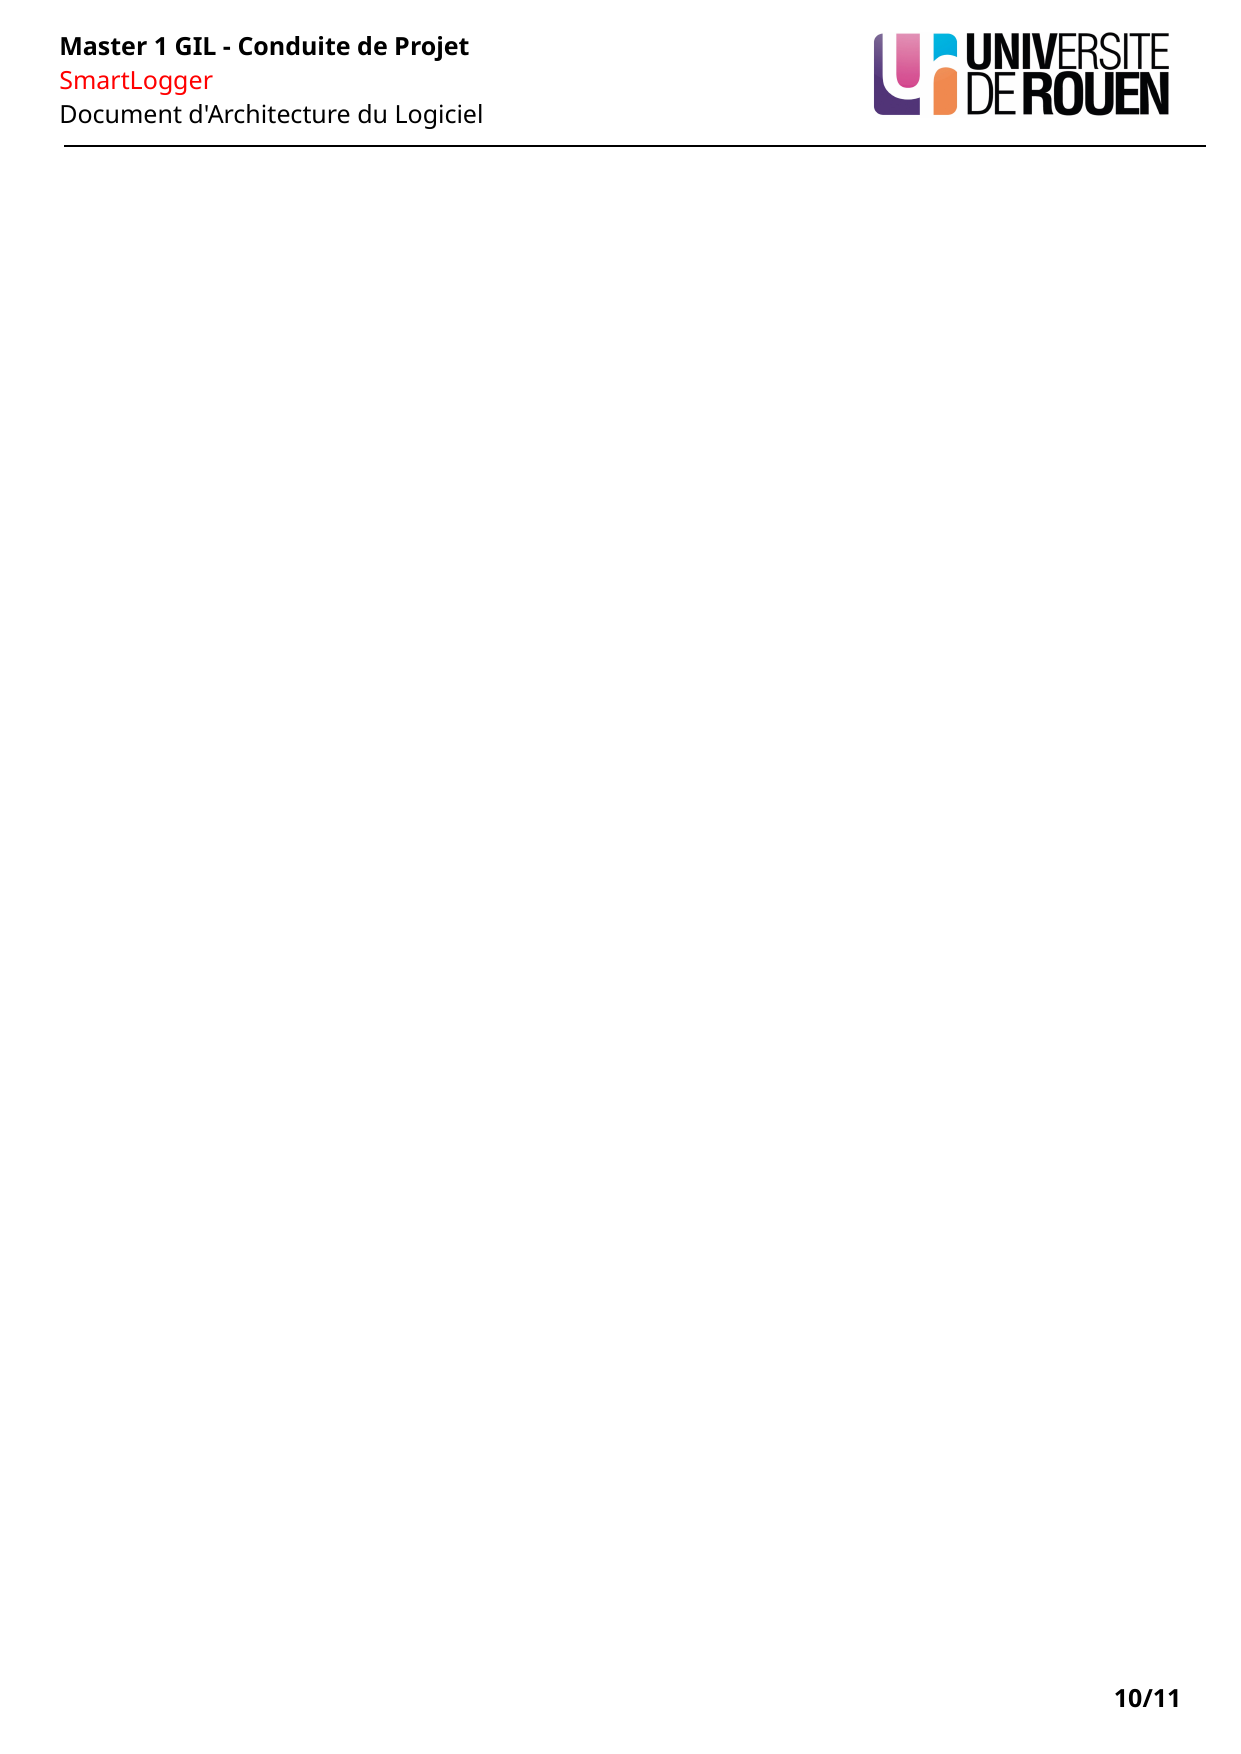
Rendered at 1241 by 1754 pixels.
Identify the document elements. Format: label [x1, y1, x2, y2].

picture [872, 32, 1170, 118]
